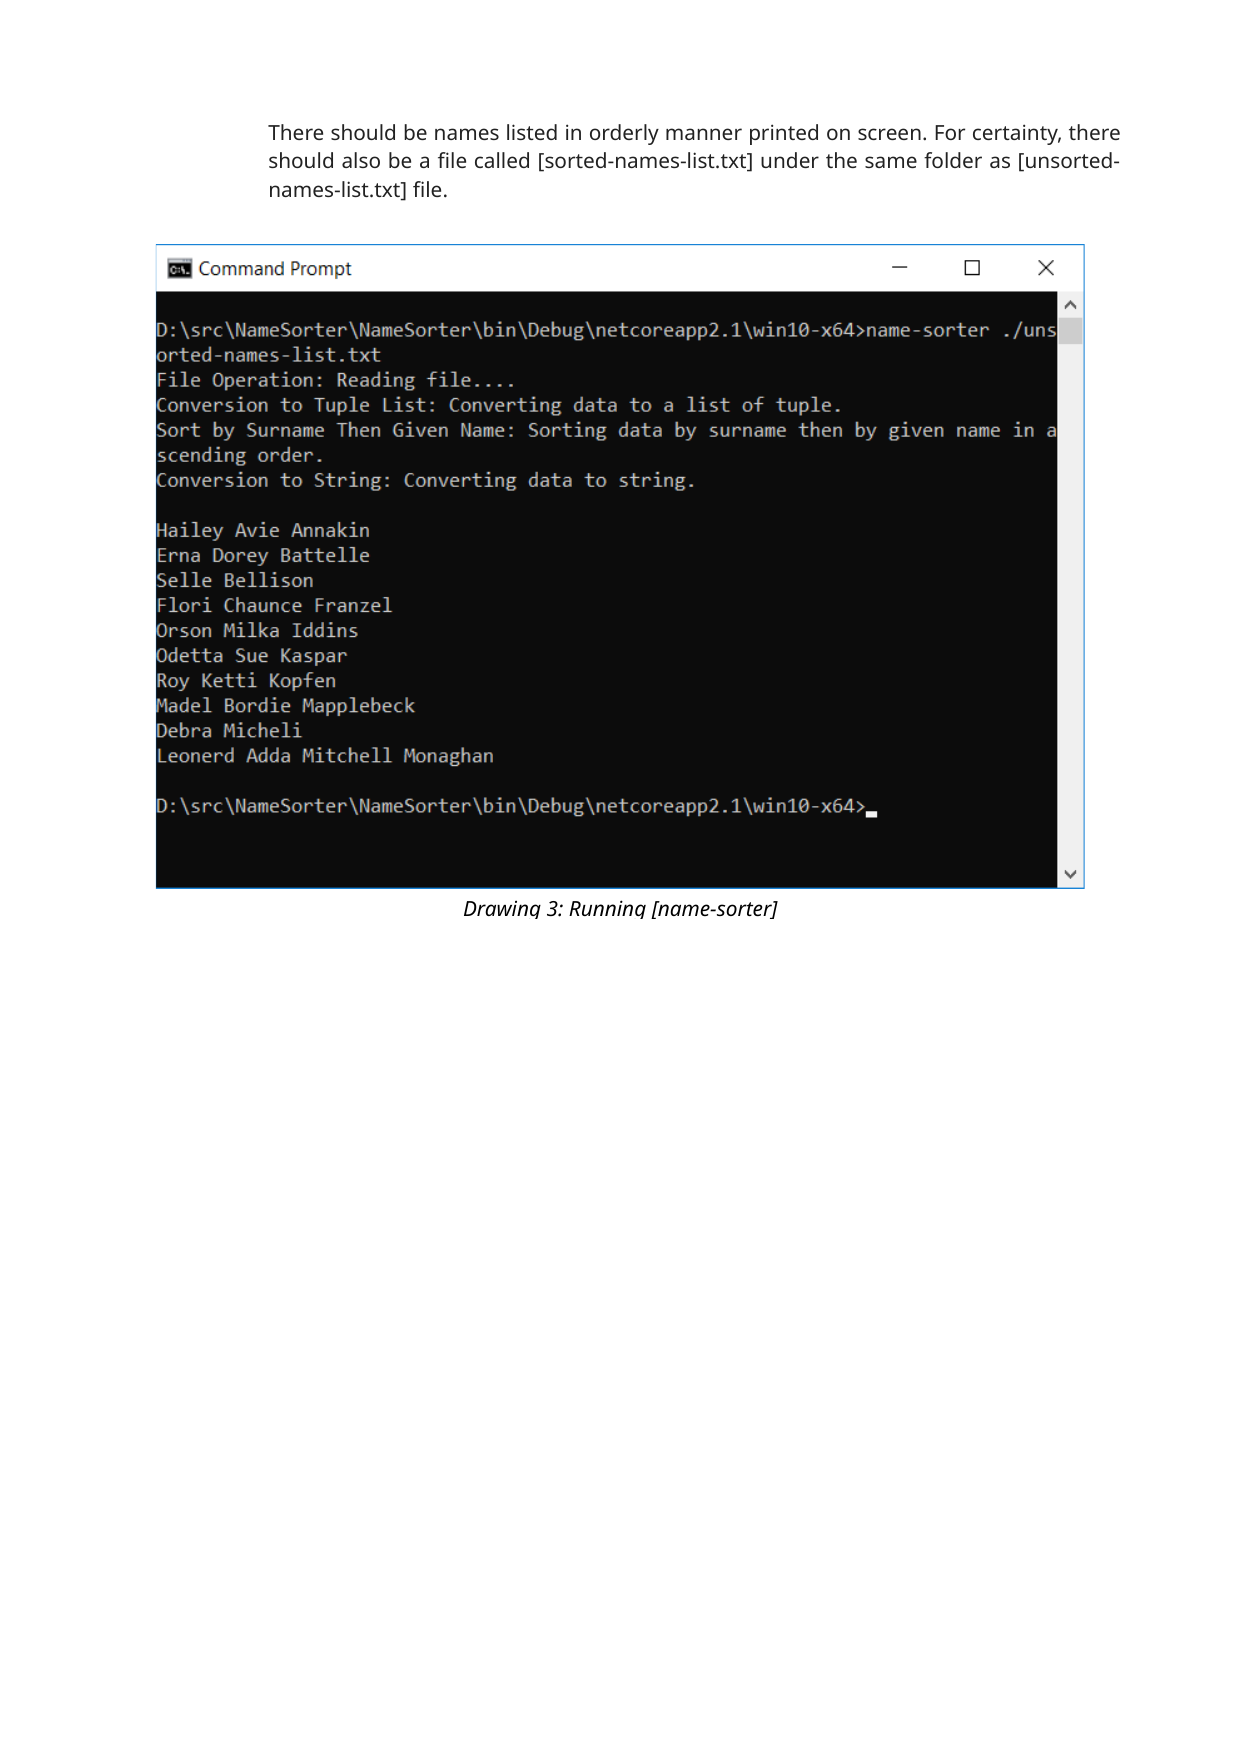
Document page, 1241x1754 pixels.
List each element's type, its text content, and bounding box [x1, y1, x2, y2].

text Drawing 3: Running [name-sorter] [156, 889, 1084, 919]
text There should be names listed in orderly manner printed on screen. For certainty, there should also be a file called [sorted-names-list.txt] under the same folder as [unsorted-names-list.txt] file. [268, 118, 1122, 203]
picture [155, 244, 1085, 889]
